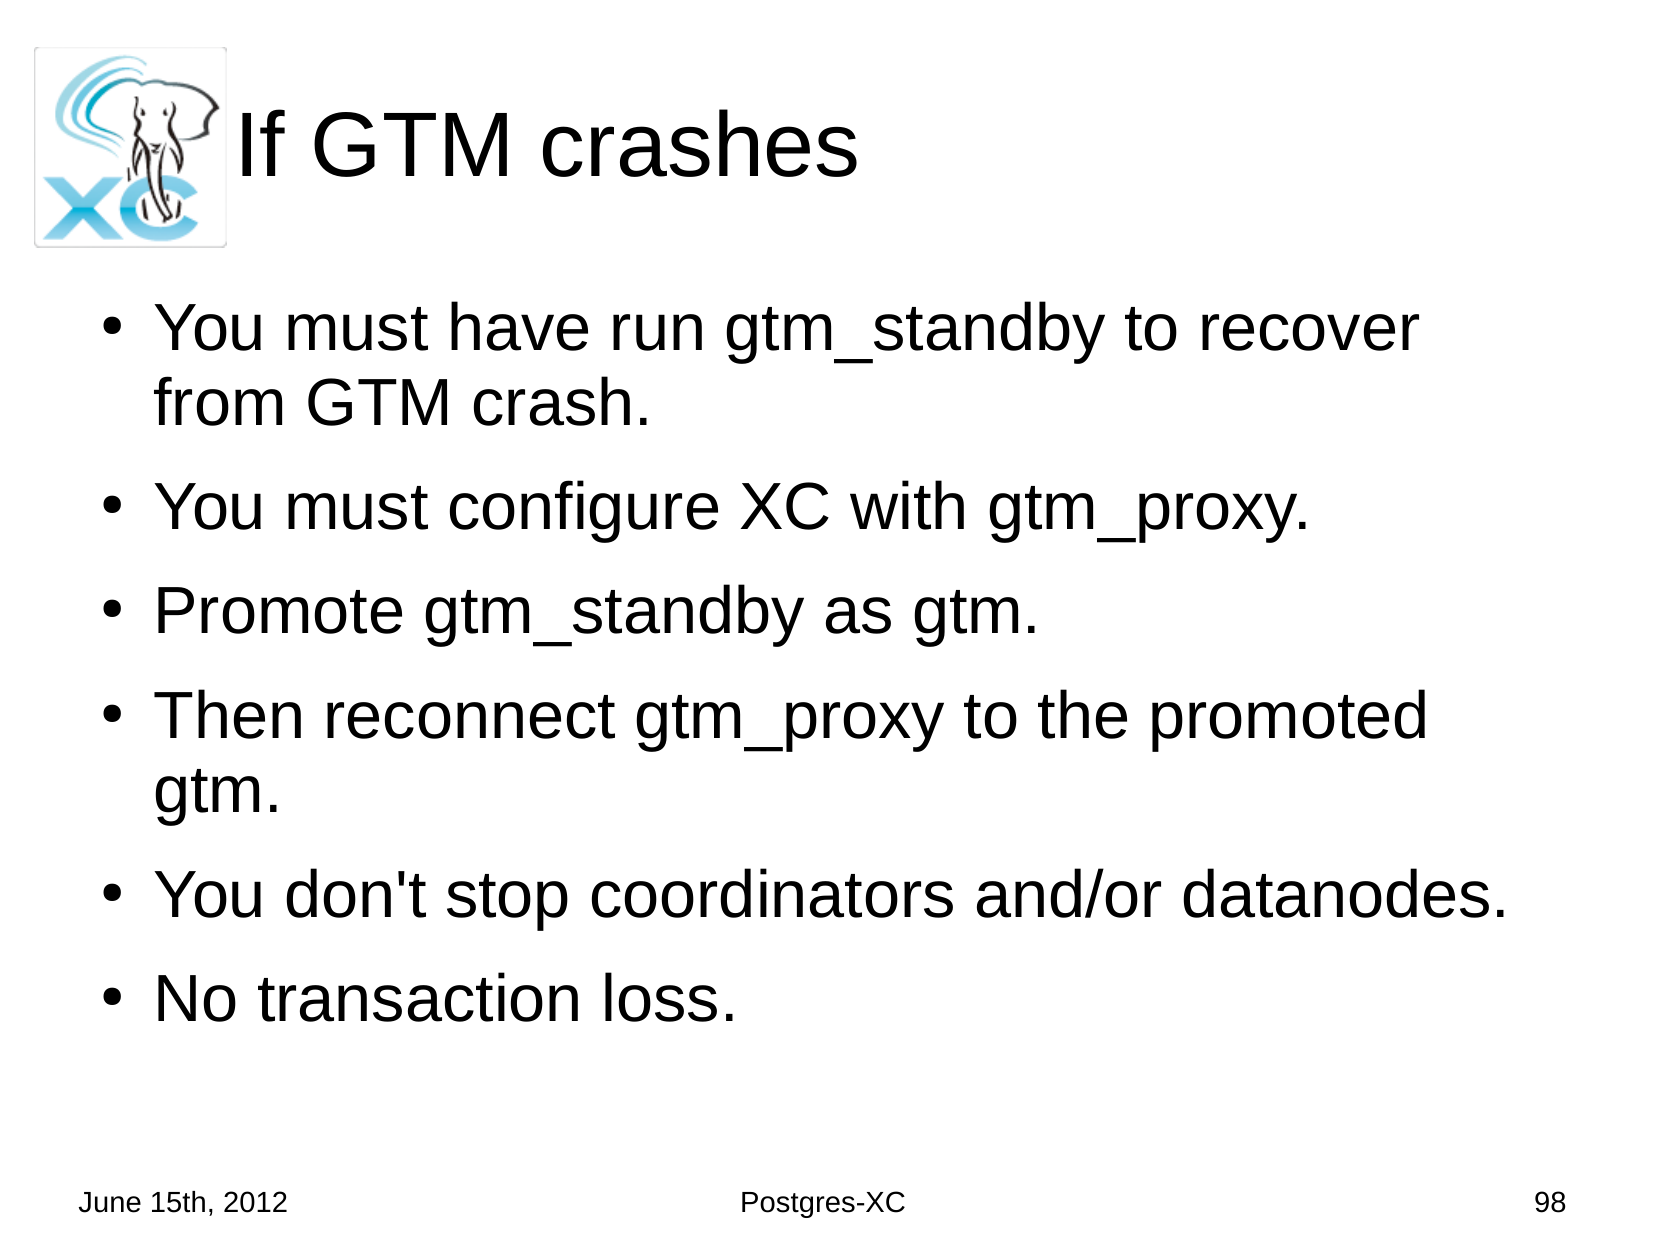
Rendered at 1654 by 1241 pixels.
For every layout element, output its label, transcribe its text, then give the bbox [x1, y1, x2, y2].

picture [34, 47, 227, 248]
title If GTM crashes [234, 40, 1599, 248]
list You must have run gtm_standby to recover from GTM crash. You must configure XC with gtm_proxy. Promote gtm_standby as gtm. Then reconnect gtm_proxy to the promoted gtm. You don't stop coordinators and/or datanodes. No transaction loss. [82, 290, 1571, 1034]
